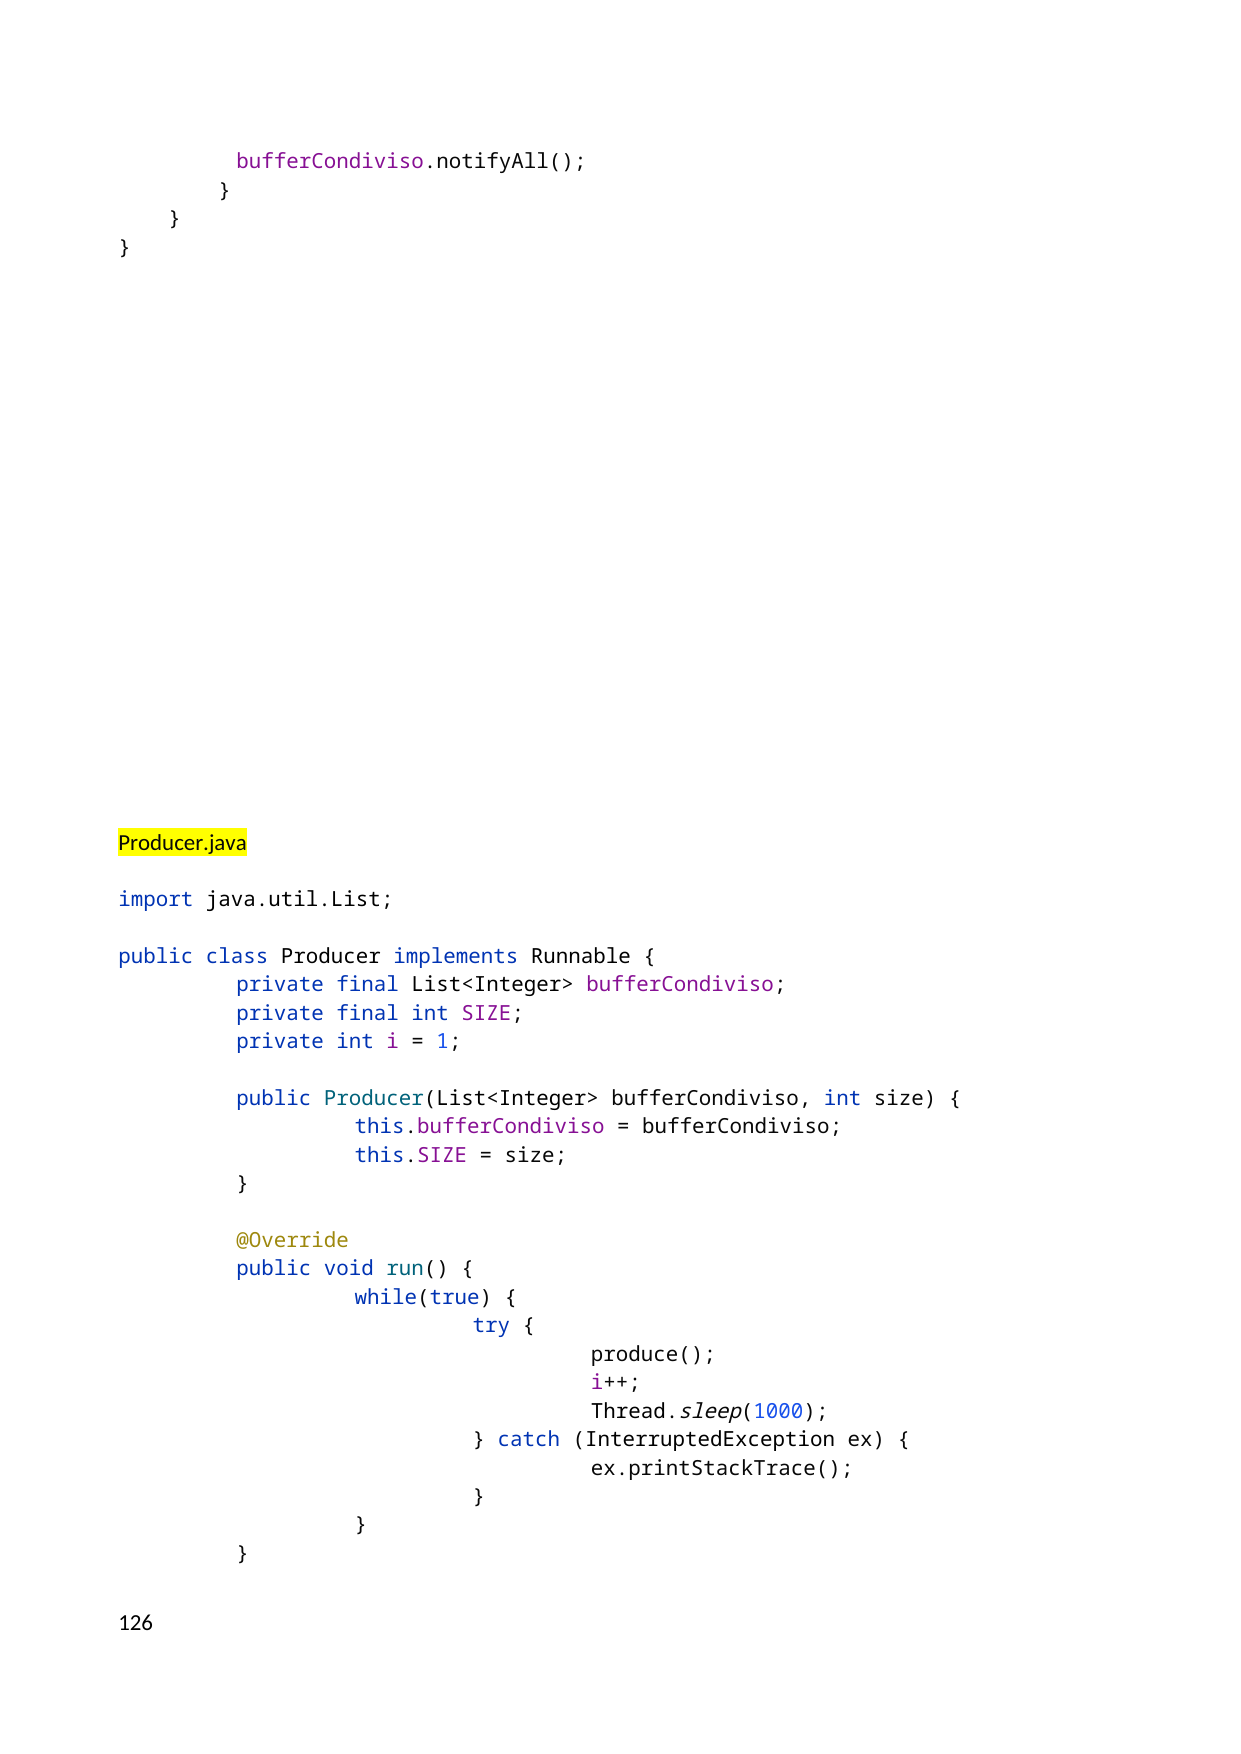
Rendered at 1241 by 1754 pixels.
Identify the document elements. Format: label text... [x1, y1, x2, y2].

text Producer.java [118, 828, 1122, 856]
text import java.util.List; public class Producer implements Runnable { private final List<Integer> bufferCondiviso; private final int SIZE; private int i = 1; public Producer(List<Integer> bufferCondiviso, int size) { this.bufferCondiviso = bufferCondiviso; this.SIZE = size; } @Override public void run() { while(true) { try { produce(); i++; Thread.sleep(1000); } catch (InterruptedException ex) { ex.printStackTrace(); } } } [118, 884, 1122, 1566]
text bufferCondiviso.notifyAll(); } } } [118, 118, 1122, 260]
